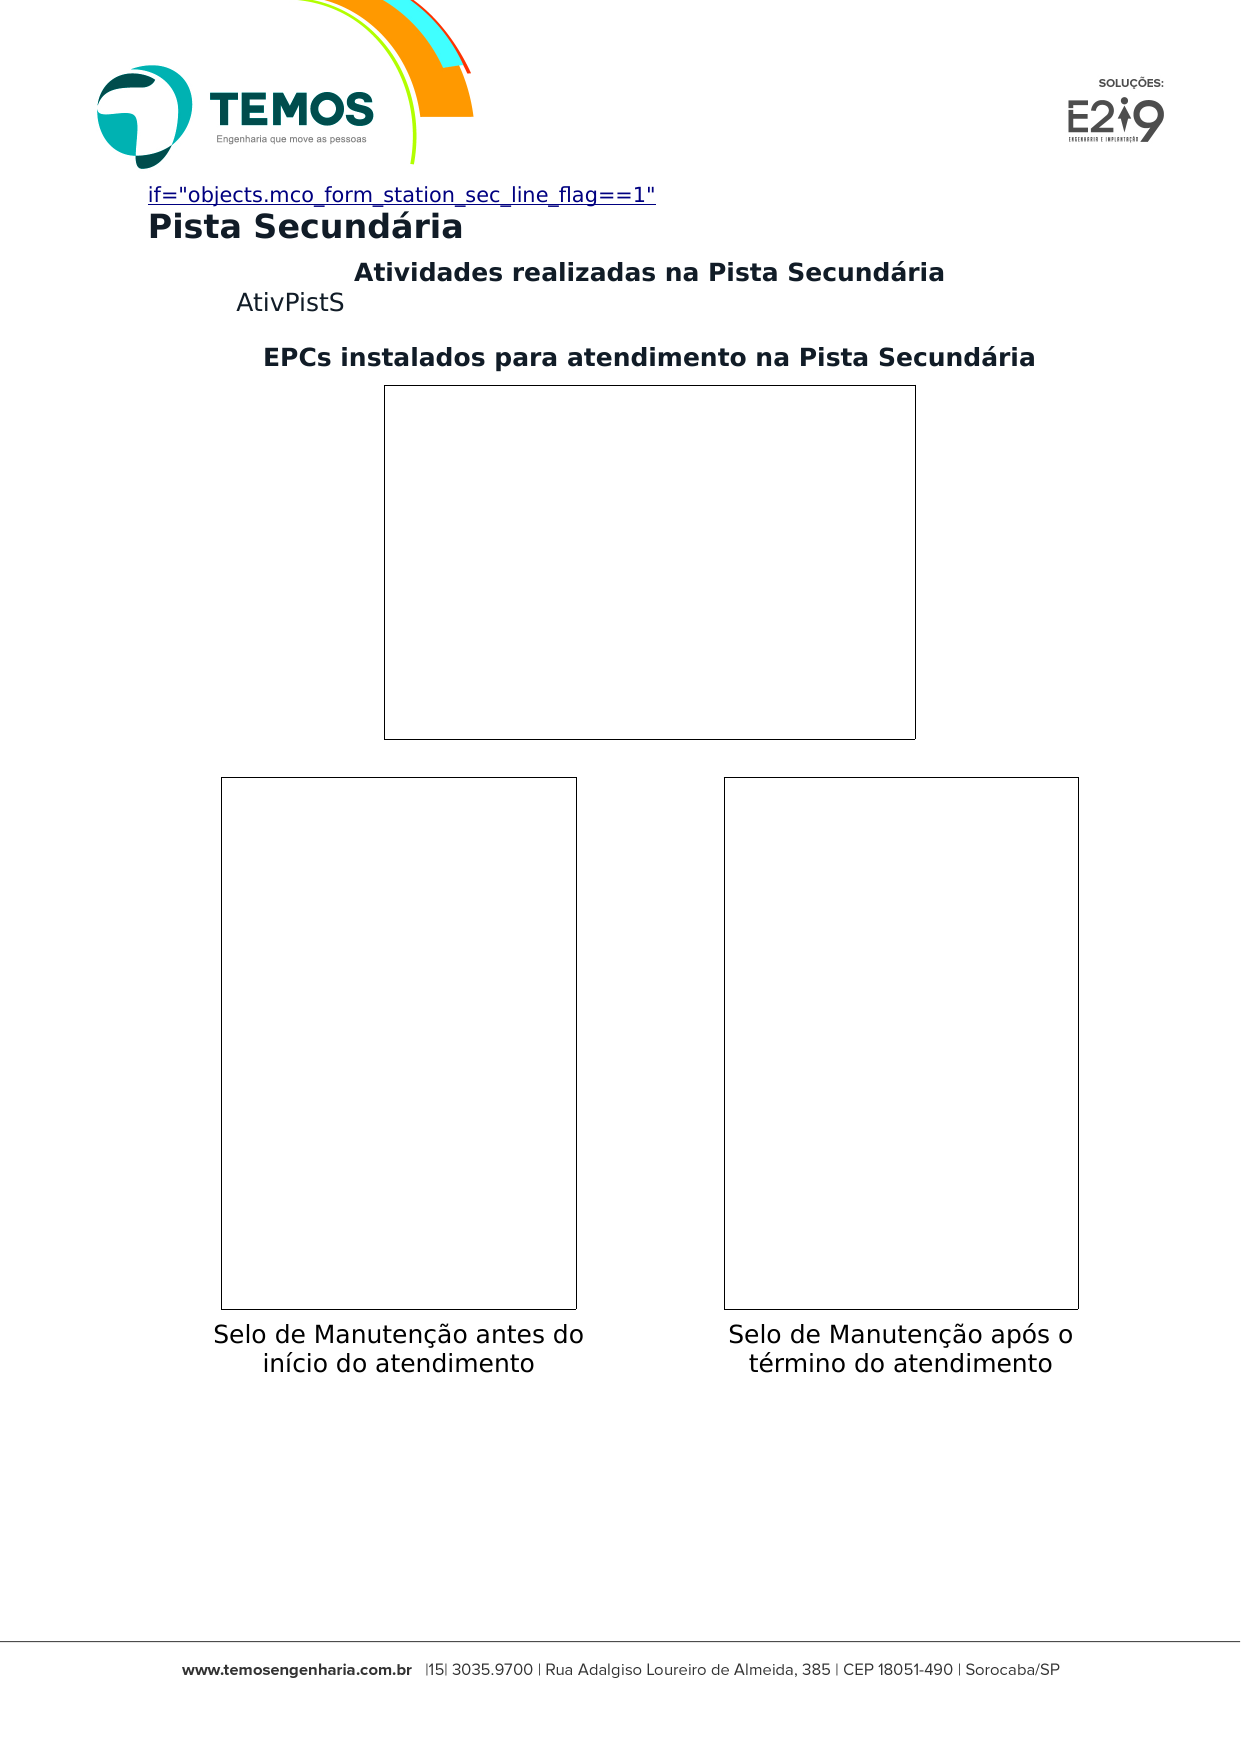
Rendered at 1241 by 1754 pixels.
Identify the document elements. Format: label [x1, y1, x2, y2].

table_cell [725, 778, 1078, 1309]
picture [0, 0, 1241, 1754]
table_cell [222, 778, 576, 1309]
table_cell [385, 386, 915, 739]
